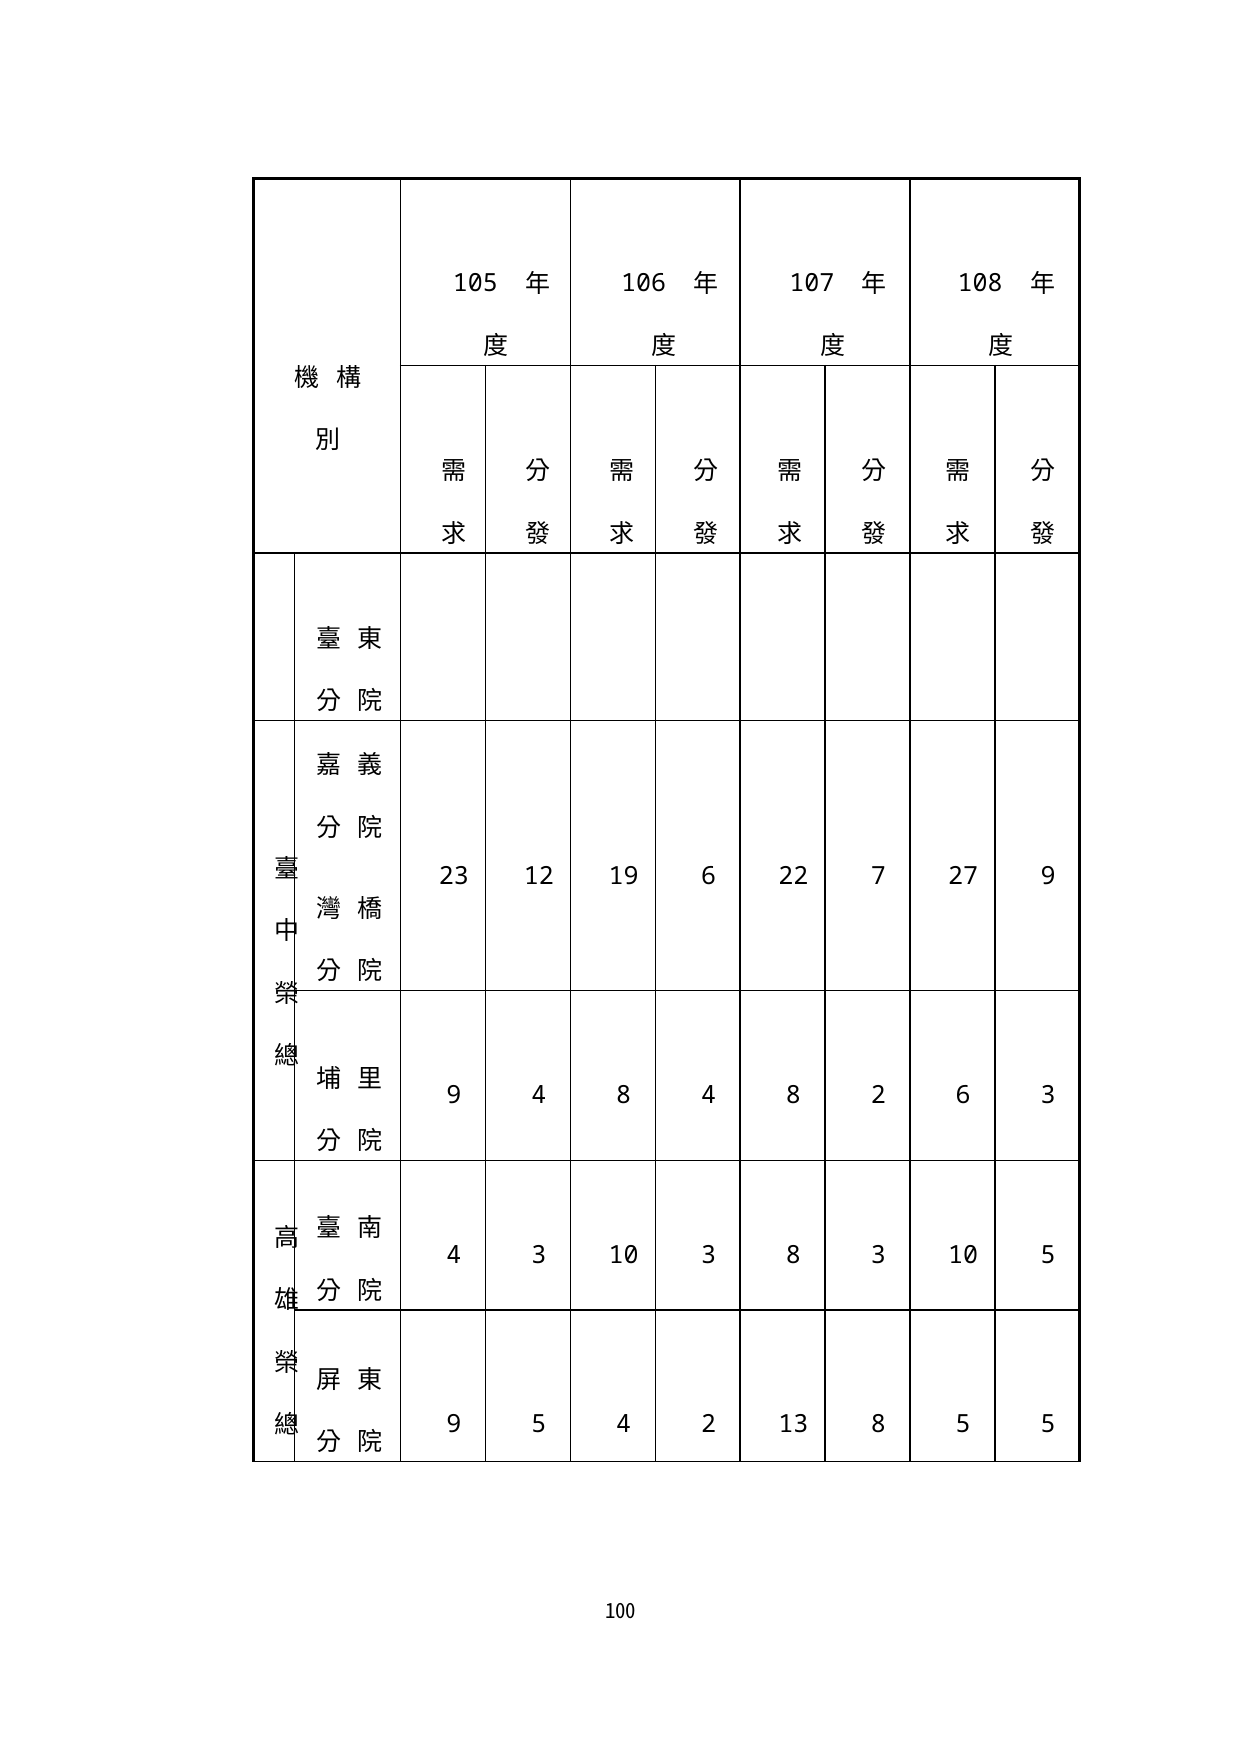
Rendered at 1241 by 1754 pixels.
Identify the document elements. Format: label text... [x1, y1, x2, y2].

table_cell [486, 554, 570, 719]
table_cell 10 [571, 1161, 655, 1309]
table_header 106年度 [571, 180, 739, 365]
table_cell 需求 [401, 366, 485, 552]
table_cell 4 [656, 991, 739, 1159]
table_cell 10 [911, 1161, 994, 1309]
table_header 機構別 [255, 180, 400, 552]
table_cell 8 [741, 1161, 824, 1309]
table_cell 3 [486, 1161, 570, 1309]
table_cell 12 [486, 721, 570, 990]
table_cell 9 [996, 721, 1078, 990]
table_cell 5 [911, 1311, 994, 1461]
table_cell 分發 [656, 366, 739, 552]
table_cell 嘉義分院 灣橋分院 [295, 721, 400, 990]
table_cell 2 [826, 991, 909, 1159]
table_cell [656, 554, 739, 719]
table_cell 9 [401, 1311, 485, 1461]
table_cell 分發 [826, 366, 909, 552]
table_cell 9 [401, 991, 485, 1159]
table_cell 8 [826, 1311, 909, 1461]
table_cell [571, 554, 655, 719]
table_cell 5 [486, 1311, 570, 1461]
table_cell 6 [911, 991, 994, 1159]
table_cell 7 [826, 721, 909, 990]
table_cell 屏東分院 [295, 1311, 400, 1461]
table_cell 19 [571, 721, 655, 990]
table_cell 8 [571, 991, 655, 1159]
table_cell 3 [996, 991, 1078, 1159]
table_cell [741, 554, 824, 719]
table_cell 需求 [741, 366, 824, 552]
table_cell 3 [656, 1161, 739, 1309]
table_cell 5 [996, 1311, 1078, 1461]
table_header 108年度 [911, 180, 1078, 365]
table_cell 分發 [996, 366, 1078, 552]
table_cell 4 [401, 1161, 485, 1309]
table_cell 8 [741, 991, 824, 1159]
table_cell 4 [486, 991, 570, 1159]
table_header 107年度 [741, 180, 909, 365]
table_cell 13 [741, 1311, 824, 1461]
table_cell 5 [996, 1161, 1078, 1309]
table_cell [401, 554, 485, 719]
table_cell 需求 [571, 366, 655, 552]
table_cell 3 [826, 1161, 909, 1309]
table_cell 埔里分院 [295, 991, 400, 1159]
table_cell 2 [656, 1311, 739, 1461]
table_cell 6 [656, 721, 739, 990]
table_cell 27 [911, 721, 994, 990]
table_cell 23 [401, 721, 485, 990]
table_cell [911, 554, 994, 719]
table_cell 需求 [911, 366, 994, 552]
table_cell 22 [741, 721, 824, 990]
table_cell 分發 [486, 366, 570, 552]
table_cell 臺中榮總 [255, 721, 294, 1159]
table_cell 臺南分院 [295, 1161, 400, 1309]
table_cell 臺東分院 [295, 554, 400, 719]
table_cell [996, 554, 1078, 719]
table_header 105年度 [401, 180, 570, 365]
table_cell 臺北榮總 [255, 554, 294, 719]
table_cell 高雄榮總 [255, 1161, 294, 1461]
table_cell [826, 554, 909, 719]
table_cell 4 [571, 1311, 655, 1461]
